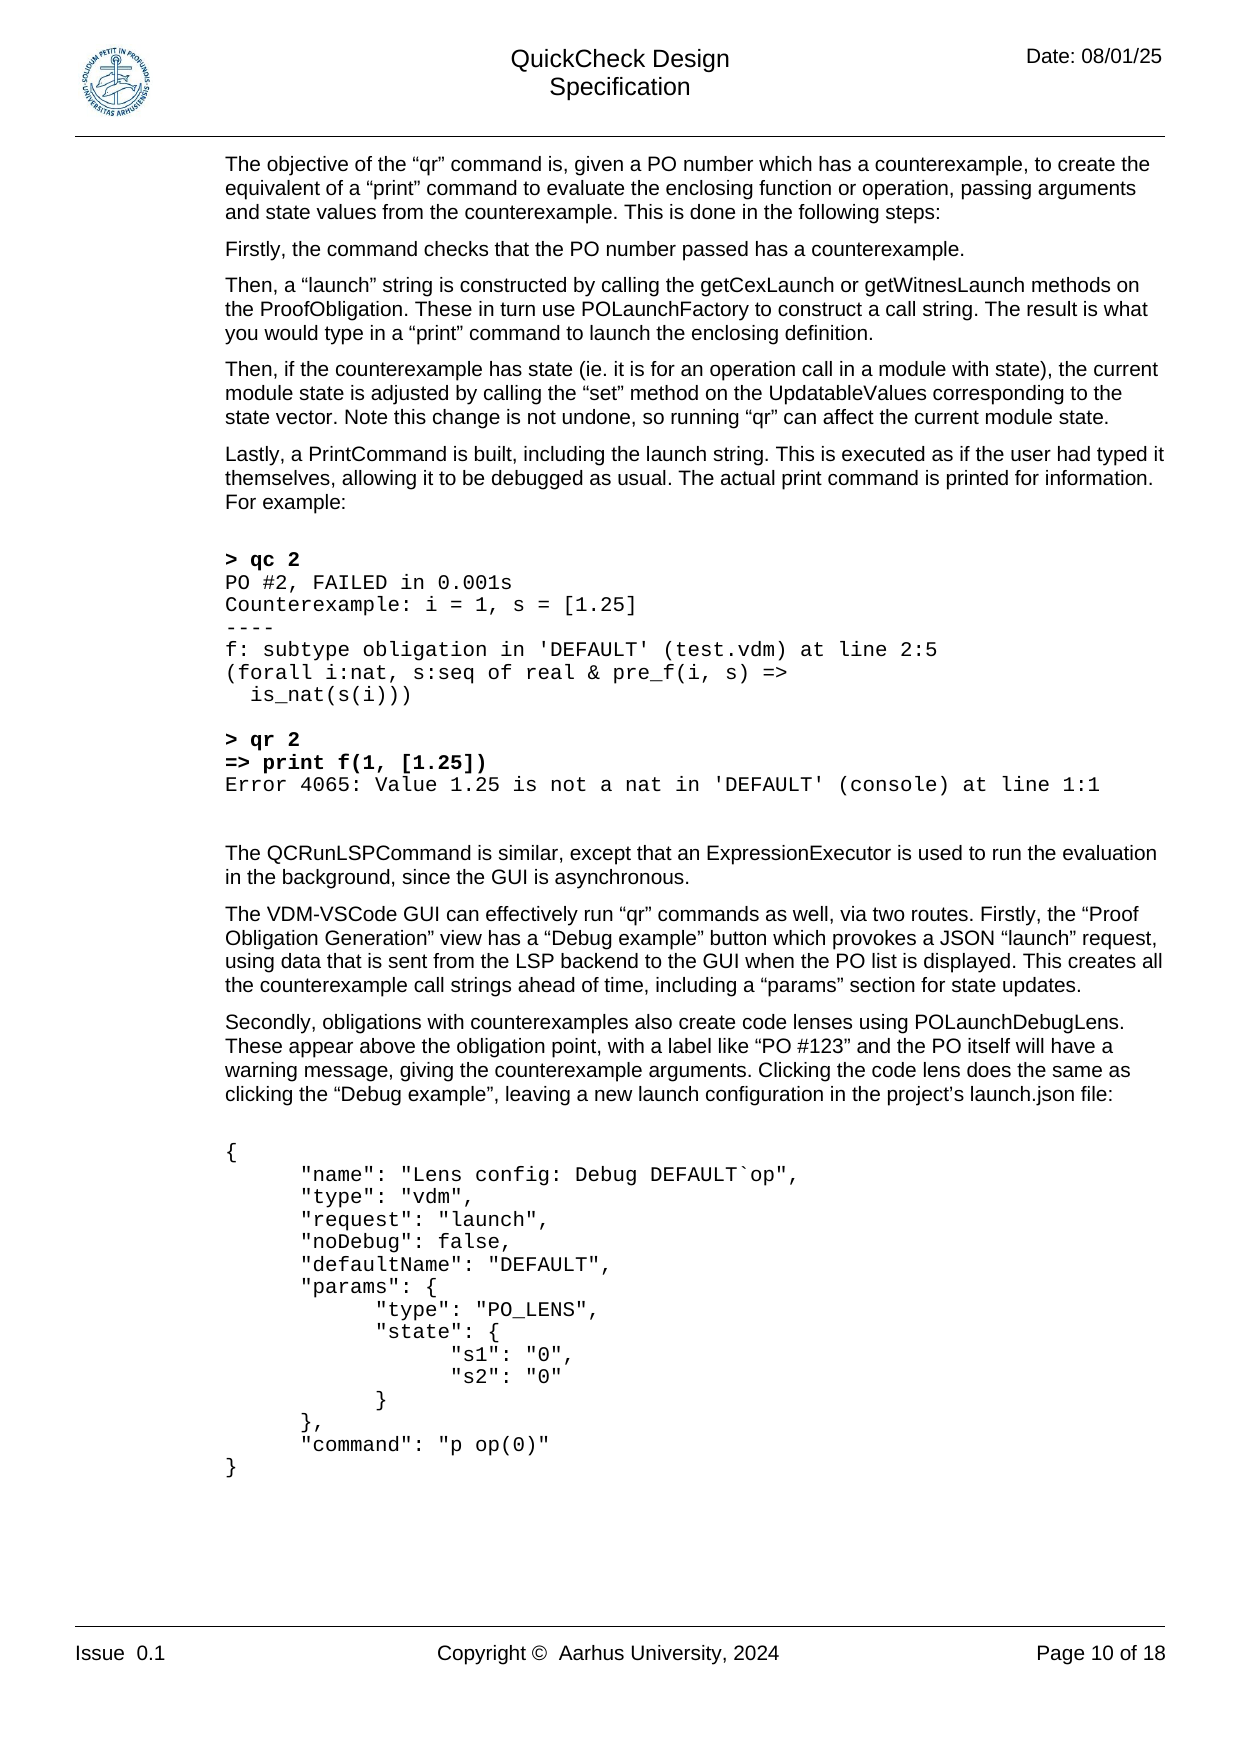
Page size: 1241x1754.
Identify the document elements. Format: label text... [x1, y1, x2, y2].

text { [225, 1141, 1165, 1163]
text "s1": "0", [225, 1343, 1165, 1366]
text "state": { [225, 1321, 1165, 1343]
text "params": { [225, 1276, 1165, 1298]
text "command": "p op(0)" [225, 1433, 1165, 1456]
text The QCRunLSPCommand is similar, except that an ExpressionExecutor is used to run the evaluation in the background, since the GUI is asynchronous. [225, 841, 1165, 889]
text is_nat(s(i))) [225, 684, 1165, 706]
text > qc 2 [225, 549, 1165, 571]
text Error 4065: Value 1.25 is not a nat in 'DEFAULT' (console) at line 1:1 [225, 774, 1165, 796]
text (forall i:nat, s:seq of real & pre_f(i, s) => [225, 661, 1165, 684]
text Counterexample: i = 1, s = [1.25] [225, 594, 1165, 616]
text "noDebug": false, [225, 1231, 1165, 1253]
text > qr 2 [225, 729, 1165, 751]
text } [225, 1388, 1165, 1411]
text ---- [225, 616, 1165, 639]
text Firstly, the command checks that the PO number passed has a counterexample. [225, 237, 1165, 261]
picture [78, 44, 153, 120]
text Then, if the counterexample has state (ie. it is for an operation call in a module with state), the current module state is adjusted by calling the “set” method on the UpdatableValues corresponding to the state vector. Note this change is not undone, so running “qr” can affect the current module state. [225, 358, 1165, 429]
text "type": "vdm", [225, 1186, 1165, 1208]
text Then, a “launch” string is constructed by calling the getCexLaunch or getWitnesLaunch methods on the ProofObligation. These in turn use POLaunchFactory to construct a call string. The result is what you would type in a “print” command to launch the enclosing definition. [225, 273, 1165, 345]
text => print f(1, [1.25]) [225, 751, 1165, 774]
text Lastly, a PrintCommand is built, including the launch string. This is executed as if the user had typed it themselves, allowing it to be debugged as usual. The actual print command is printed for information. For example: [225, 442, 1165, 514]
text Secondly, obligations with counterexamples also create code lenses using POLaunchDebugLens. These appear above the obligation point, with a label like “PO #123” and the PO itself will have a warning message, giving the counterexample arguments. Clicking the code lens does the same as clicking the “Debug example”, leaving a new launch configuration in the project’s launch.json file: [225, 1010, 1165, 1106]
text PO #2, FAILED in 0.001s [225, 571, 1165, 594]
text "defaultName": "DEFAULT", [225, 1253, 1165, 1276]
text "type": "PO_LENS", [225, 1298, 1165, 1321]
text } [225, 1456, 1165, 1478]
text }, [225, 1411, 1165, 1433]
text The VDM-VSCode GUI can effectively run “qr” commands as well, via two routes. Firstly, the “Proof Obligation Generation” view has a “Debug example” button which provokes a JSON “launch” request, using data that is sent from the LSP backend to the GUI when the PO list is displayed. This creates all the counterexample call strings ahead of time, including a “params” section for state updates. [225, 902, 1165, 998]
text "s2": "0" [225, 1366, 1165, 1388]
text "name": "Lens config: Debug DEFAULT`op", [225, 1163, 1165, 1186]
text The objective of the “qr” command is, given a PO number which has a counterexample, to create the equivalent of a “print” command to evaluate the enclosing function or operation, passing arguments and state values from the counterexample. This is done in the following steps: [225, 152, 1165, 224]
text "request": "launch", [225, 1208, 1165, 1231]
text f: subtype obligation in 'DEFAULT' (test.vdm) at line 2:5 [225, 639, 1165, 661]
